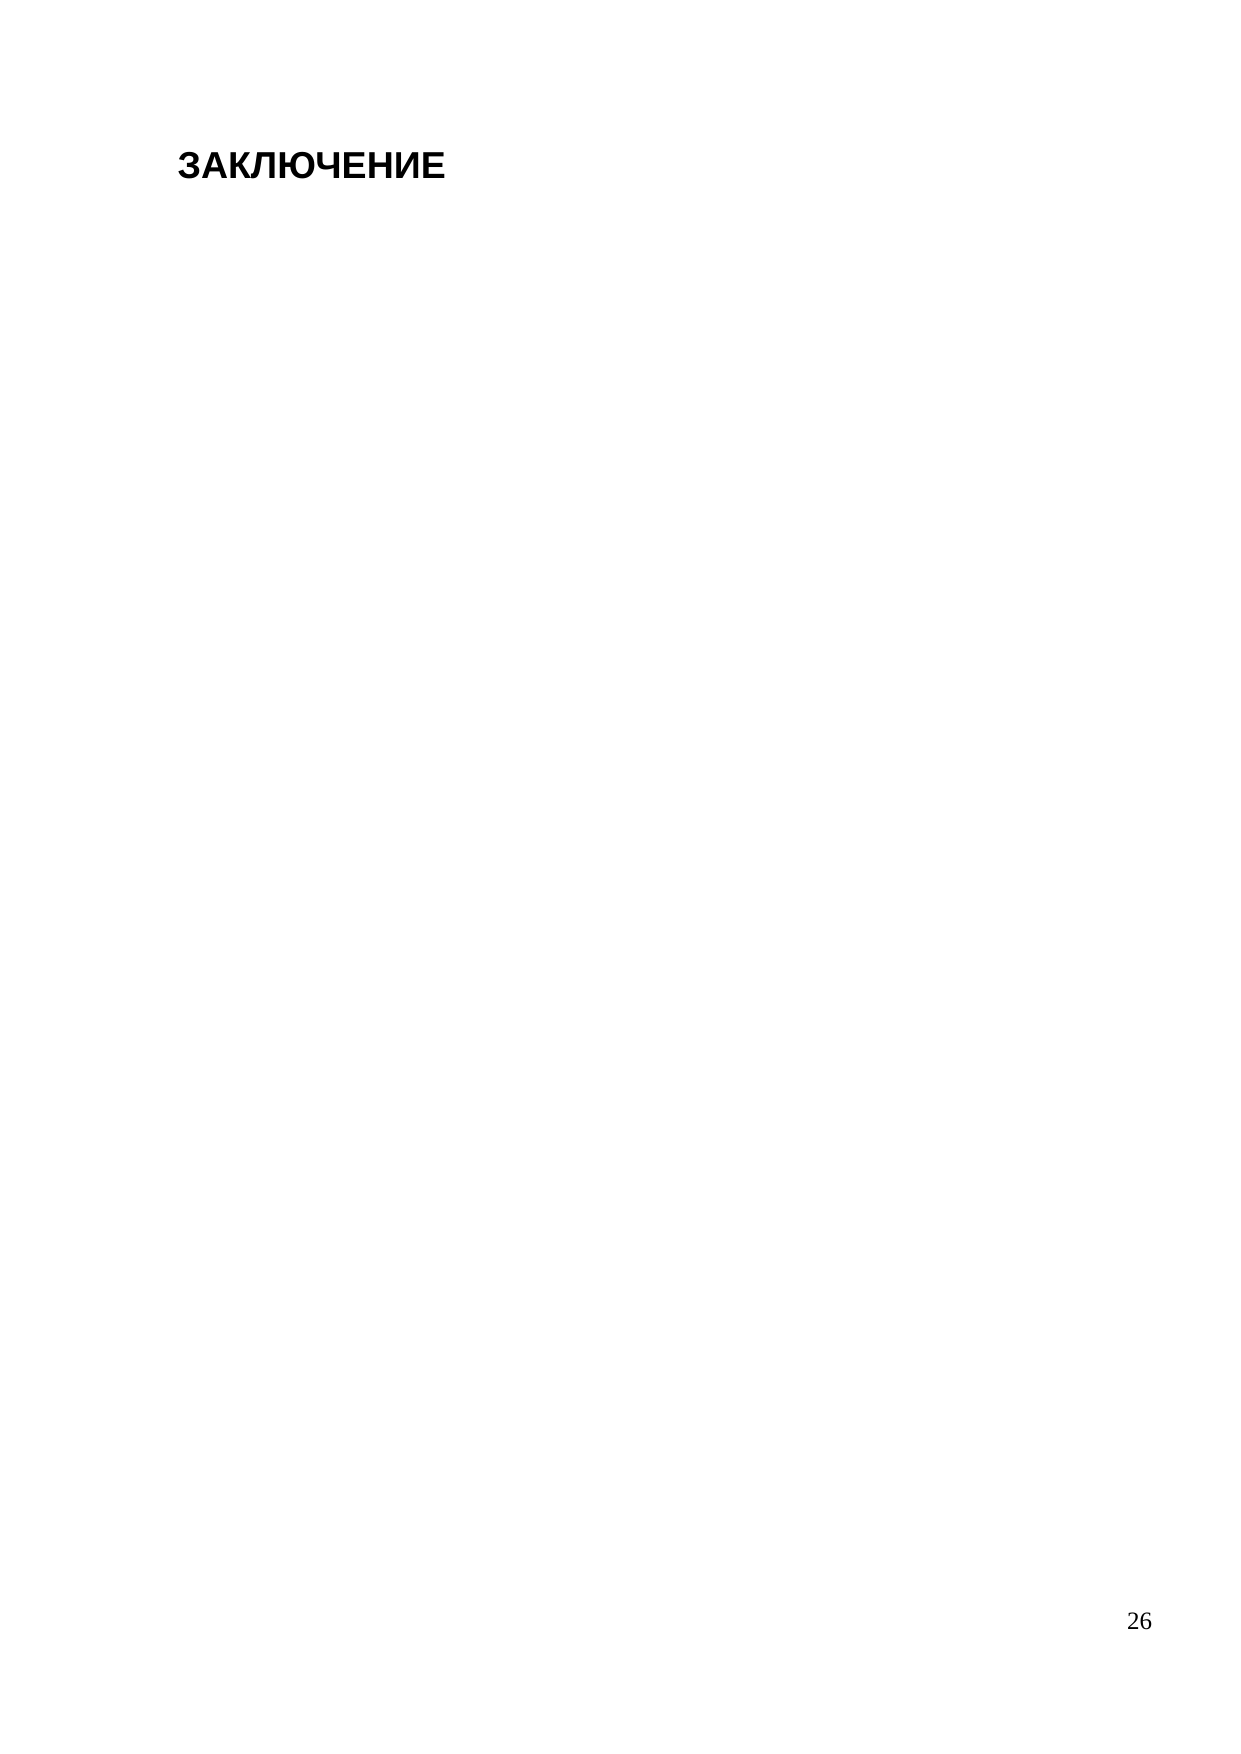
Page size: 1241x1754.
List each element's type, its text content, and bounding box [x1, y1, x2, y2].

subtitle ЗАКЛЮЧЕНИЕ [177, 143, 1152, 186]
